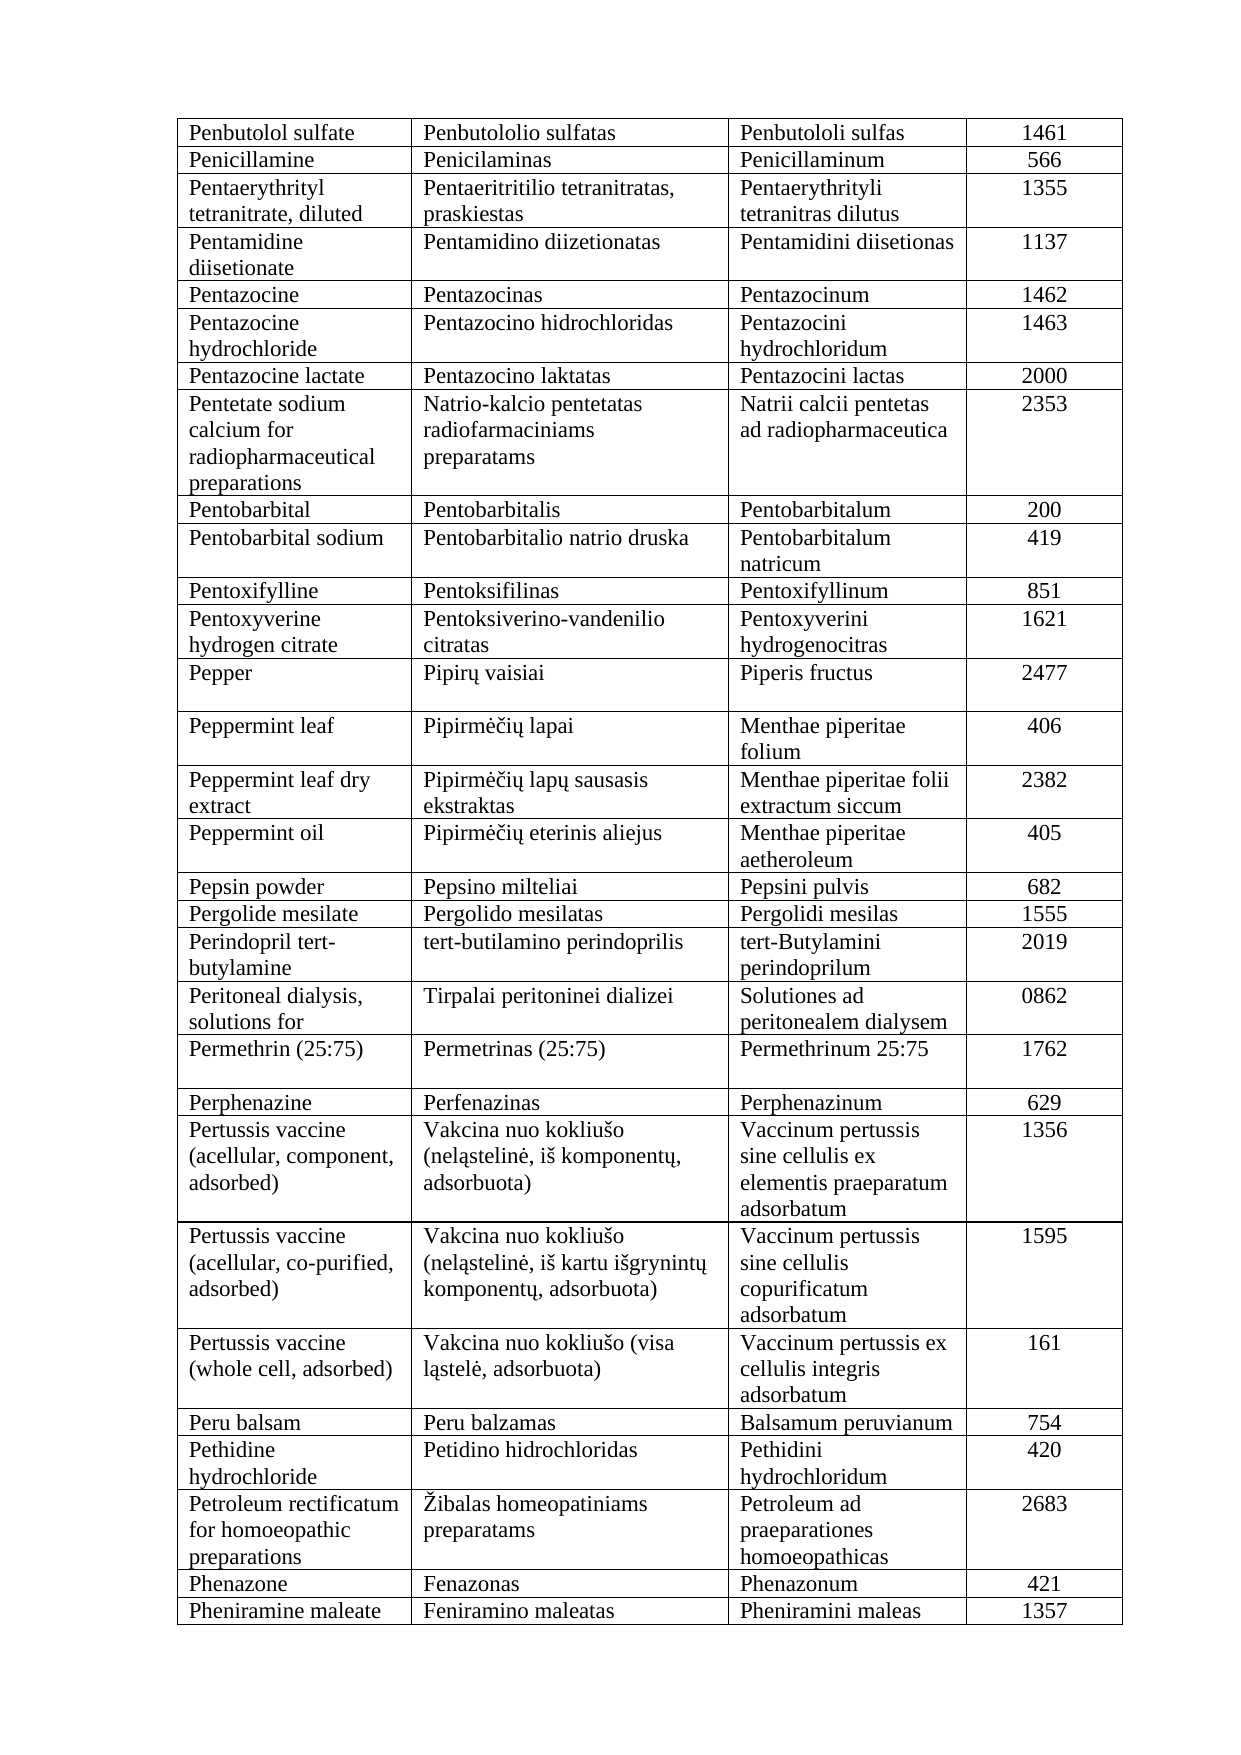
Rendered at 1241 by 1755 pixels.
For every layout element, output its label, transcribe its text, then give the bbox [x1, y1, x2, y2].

table_cell 682 [967, 873, 1122, 899]
table_cell 1357 [967, 1598, 1122, 1624]
table_cell Pentetate sodium calcium for radiopharmaceutical preparations [178, 390, 411, 495]
table_cell Penicillaminum [729, 147, 966, 173]
table_cell 1137 [967, 228, 1122, 280]
table_cell 1463 [967, 309, 1122, 362]
table_cell Pentobarbitalio natrio druska [412, 524, 728, 577]
table_cell 419 [967, 524, 1122, 577]
table_cell 1595 [967, 1223, 1122, 1328]
table_cell Pentoksifilinas [412, 578, 728, 604]
table_cell Permethrinum 25:75 [729, 1035, 966, 1087]
table_cell 2683 [967, 1490, 1122, 1569]
table_cell Pipirų vaisiai [412, 659, 728, 711]
table_cell Permethrin (25:75) [178, 1035, 411, 1087]
table_cell Natrii calcii pentetas ad radiopharmaceutica [729, 390, 966, 495]
table_cell 1621 [967, 605, 1122, 658]
table_cell Penicilaminas [412, 147, 728, 173]
table_cell 0862 [967, 982, 1122, 1034]
table_cell Perindopril tert-butylamine [178, 928, 411, 981]
table_cell Peritoneal dialysis, solutions for [178, 982, 411, 1034]
table_cell Penbutololio sulfatas [412, 119, 728, 146]
table_cell Phenazonum [729, 1570, 966, 1597]
table_cell Menthae piperitae folii extractum siccum [729, 766, 966, 818]
table_cell Pergolide mesilate [178, 901, 411, 927]
table_cell Pentazocini hydrochloridum [729, 309, 966, 362]
table_cell 421 [967, 1570, 1122, 1597]
table_cell 566 [967, 147, 1122, 173]
table_cell Vaccinum pertussis ex cellulis integris adsorbatum [729, 1329, 966, 1408]
table_cell tert-Butylamini perindoprilum [729, 928, 966, 981]
table_cell Pentobarbitalum [729, 496, 966, 523]
table_cell Perphenazine [178, 1089, 411, 1115]
table_cell Pentobarbitalum natricum [729, 524, 966, 577]
table_cell 2353 [967, 390, 1122, 495]
table_cell Peppermint leaf [178, 712, 411, 764]
table_cell Pethidini hydrochloridum [729, 1436, 966, 1489]
table_cell Menthae piperitae folium [729, 712, 966, 764]
table_cell 754 [967, 1409, 1122, 1435]
table_cell Petroleum rectificatum for homoeopathic preparations [178, 1490, 411, 1569]
table_cell Pentazocini lactas [729, 363, 966, 389]
table_cell Balsamum peruvianum [729, 1409, 966, 1435]
table_cell 2019 [967, 928, 1122, 981]
table_cell Pergolido mesilatas [412, 901, 728, 927]
table_cell Pentobarbital [178, 496, 411, 523]
table_cell Pheniramini maleas [729, 1598, 966, 1624]
table_cell 1461 [967, 119, 1122, 146]
table_cell Pentazocine [178, 281, 411, 308]
table_cell Pentoxyverini hydrogenocitras [729, 605, 966, 658]
table_cell Pethidine hydrochloride [178, 1436, 411, 1489]
table_cell Pentamidine diisetionate [178, 228, 411, 280]
table_cell Pentazocinum [729, 281, 966, 308]
table_cell Pentazocine hydrochloride [178, 309, 411, 362]
table_cell Pertussis vaccine (acellular, component, adsorbed) [178, 1116, 411, 1221]
table_cell Pentoxifylline [178, 578, 411, 604]
table_cell 161 [967, 1329, 1122, 1408]
table_cell Piperis fructus [729, 659, 966, 711]
table_cell Pentoxyverine hydrogen citrate [178, 605, 411, 658]
table_cell Tirpalai peritoninei dializei [412, 982, 728, 1034]
table_cell Pertussis vaccine (acellular, co-purified, adsorbed) [178, 1223, 411, 1328]
table_cell Peppermint leaf dry extract [178, 766, 411, 818]
table_cell 200 [967, 496, 1122, 523]
table_cell 1462 [967, 281, 1122, 308]
table_cell Žibalas homeopatiniams preparatams [412, 1490, 728, 1569]
table_cell Peppermint oil [178, 819, 411, 872]
table_cell Pepsin powder [178, 873, 411, 899]
table_cell tert-butilamino perindoprilis [412, 928, 728, 981]
table_cell 420 [967, 1436, 1122, 1489]
table_cell Pergolidi mesilas [729, 901, 966, 927]
table_cell Vaccinum pertussis sine cellulis ex elementis praeparatum adsorbatum [729, 1116, 966, 1221]
table_cell Solutiones ad peritonealem dialysem [729, 982, 966, 1034]
table_cell Pentamidini diisetionas [729, 228, 966, 280]
table_cell Pepsini pulvis [729, 873, 966, 899]
table_cell Pepper [178, 659, 411, 711]
table_cell Vakcina nuo kokliušo (visa ląstelė, adsorbuota) [412, 1329, 728, 1408]
table_cell Pipirmėčių lapai [412, 712, 728, 764]
table_cell 851 [967, 578, 1122, 604]
table_cell Vakcina nuo kokliušo (neląstelinė, iš komponentų, adsorbuota) [412, 1116, 728, 1221]
table_cell 405 [967, 819, 1122, 872]
table_cell Pentaerythrityl tetranitrate, diluted [178, 174, 411, 227]
table_cell Pentaeritritilio tetranitratas, praskiestas [412, 174, 728, 227]
table_cell Petidino hidrochloridas [412, 1436, 728, 1489]
table_cell 2000 [967, 363, 1122, 389]
table_cell Perfenazinas [412, 1089, 728, 1115]
table_cell Peru balsam [178, 1409, 411, 1435]
table_cell 1762 [967, 1035, 1122, 1087]
table_cell Pentoksiverino-vandenilio citratas [412, 605, 728, 658]
table_cell Permetrinas (25:75) [412, 1035, 728, 1087]
table_cell Phenazone [178, 1570, 411, 1597]
table_cell Pentazocino laktatas [412, 363, 728, 389]
table_cell Penbutolol sulfate [178, 119, 411, 146]
table_cell Feniramino maleatas [412, 1598, 728, 1624]
table_cell Pepsino milteliai [412, 873, 728, 899]
table_cell Vakcina nuo kokliušo (neląstelinė, iš kartu išgrynintų komponentų, adsorbuota) [412, 1223, 728, 1328]
table_cell Vaccinum pertussis sine cellulis copurificatum adsorbatum [729, 1223, 966, 1328]
table_cell Pentaerythrityli tetranitras dilutus [729, 174, 966, 227]
table_cell Pentobarbitalis [412, 496, 728, 523]
table_cell Penbutololi sulfas [729, 119, 966, 146]
table_cell 1355 [967, 174, 1122, 227]
table_cell Petroleum ad praeparationes homoeopathicas [729, 1490, 966, 1569]
table_cell 1555 [967, 901, 1122, 927]
table_cell Pentobarbital sodium [178, 524, 411, 577]
table_cell 2477 [967, 659, 1122, 711]
table_cell Fenazonas [412, 1570, 728, 1597]
table_cell 629 [967, 1089, 1122, 1115]
table_cell 1356 [967, 1116, 1122, 1221]
table_cell Pentoxifyllinum [729, 578, 966, 604]
table_cell Pertussis vaccine (whole cell, adsorbed) [178, 1329, 411, 1408]
table_cell Pipirmėčių lapų sausasis ekstraktas [412, 766, 728, 818]
table_cell Peru balzamas [412, 1409, 728, 1435]
table_cell Menthae piperitae aetheroleum [729, 819, 966, 872]
table_cell Pheniramine maleate [178, 1598, 411, 1624]
table_cell Pentazocinas [412, 281, 728, 308]
table_cell Natrio-kalcio pentetatas radiofarmaciniams preparatams [412, 390, 728, 495]
table_cell 406 [967, 712, 1122, 764]
table_cell 2382 [967, 766, 1122, 818]
table_cell Perphenazinum [729, 1089, 966, 1115]
table_cell Pentamidino diizetionatas [412, 228, 728, 280]
table_cell Pentazocine lactate [178, 363, 411, 389]
table_cell Pipirmėčių eterinis aliejus [412, 819, 728, 872]
table_cell Pentazocino hidrochloridas [412, 309, 728, 362]
table_cell Penicillamine [178, 147, 411, 173]
